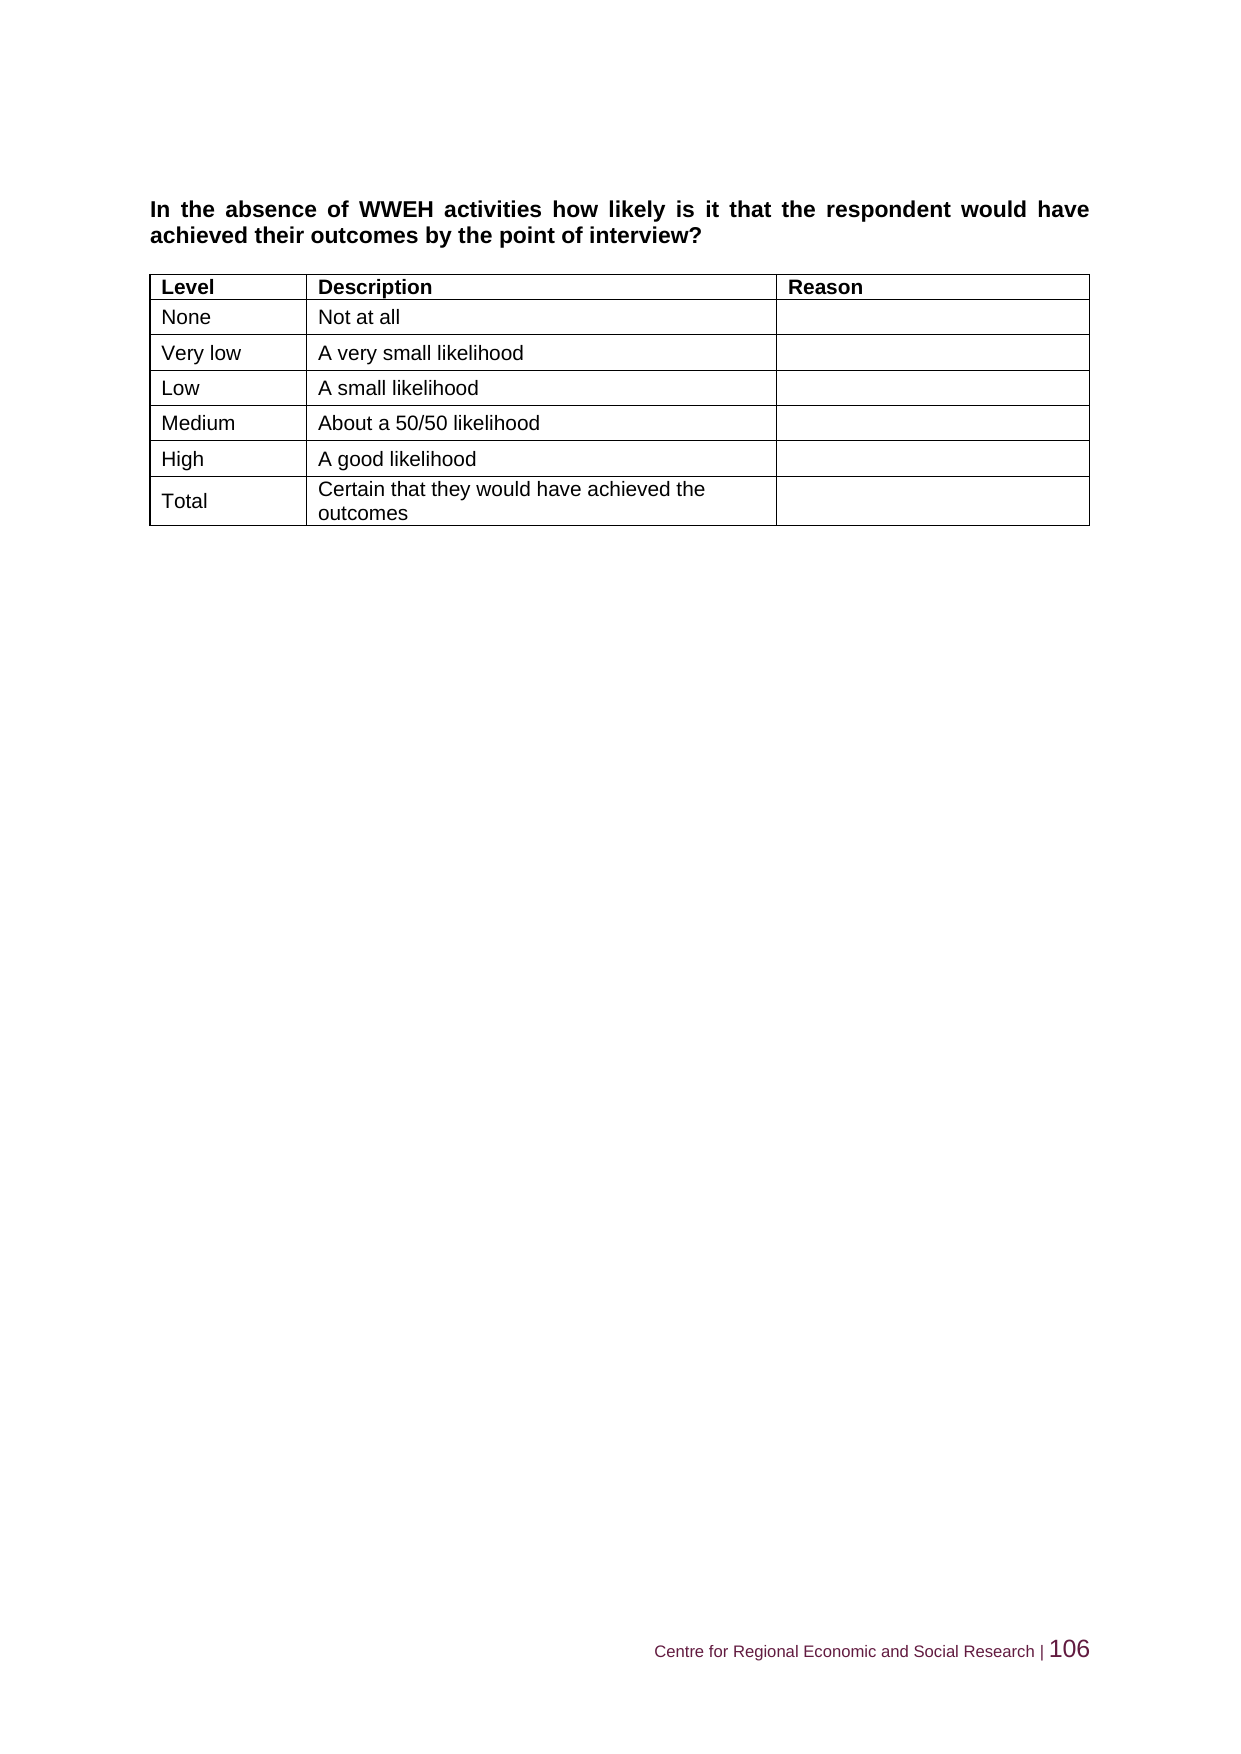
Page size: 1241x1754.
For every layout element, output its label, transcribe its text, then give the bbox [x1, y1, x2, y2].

table_cell Not at all [307, 300, 776, 334]
table_cell A good likelihood [307, 441, 776, 476]
table_cell [777, 371, 1089, 405]
table_cell None [151, 300, 306, 334]
table_cell Certain that they would have achieved the outcomes [307, 477, 776, 525]
table_cell [777, 406, 1089, 440]
table_cell [777, 335, 1089, 369]
table_header Level [151, 275, 306, 299]
text In the absence of WWEH activities how likely is it that the respondent would have achieved their outcomes by the point of interview? [150, 196, 1090, 249]
table_cell Low [151, 371, 306, 405]
table_cell Medium [151, 406, 306, 440]
table_header Reason [777, 275, 1089, 299]
table_cell High [151, 441, 306, 476]
table_header Description [307, 275, 776, 299]
table_cell [777, 477, 1089, 525]
table_cell Very low [151, 335, 306, 369]
table_cell A small likelihood [307, 371, 776, 405]
table_cell [777, 441, 1089, 476]
table_cell Total [151, 477, 306, 525]
table_cell A very small likelihood [307, 335, 776, 369]
table_cell About a 50/50 likelihood [307, 406, 776, 440]
table_cell [777, 300, 1089, 334]
